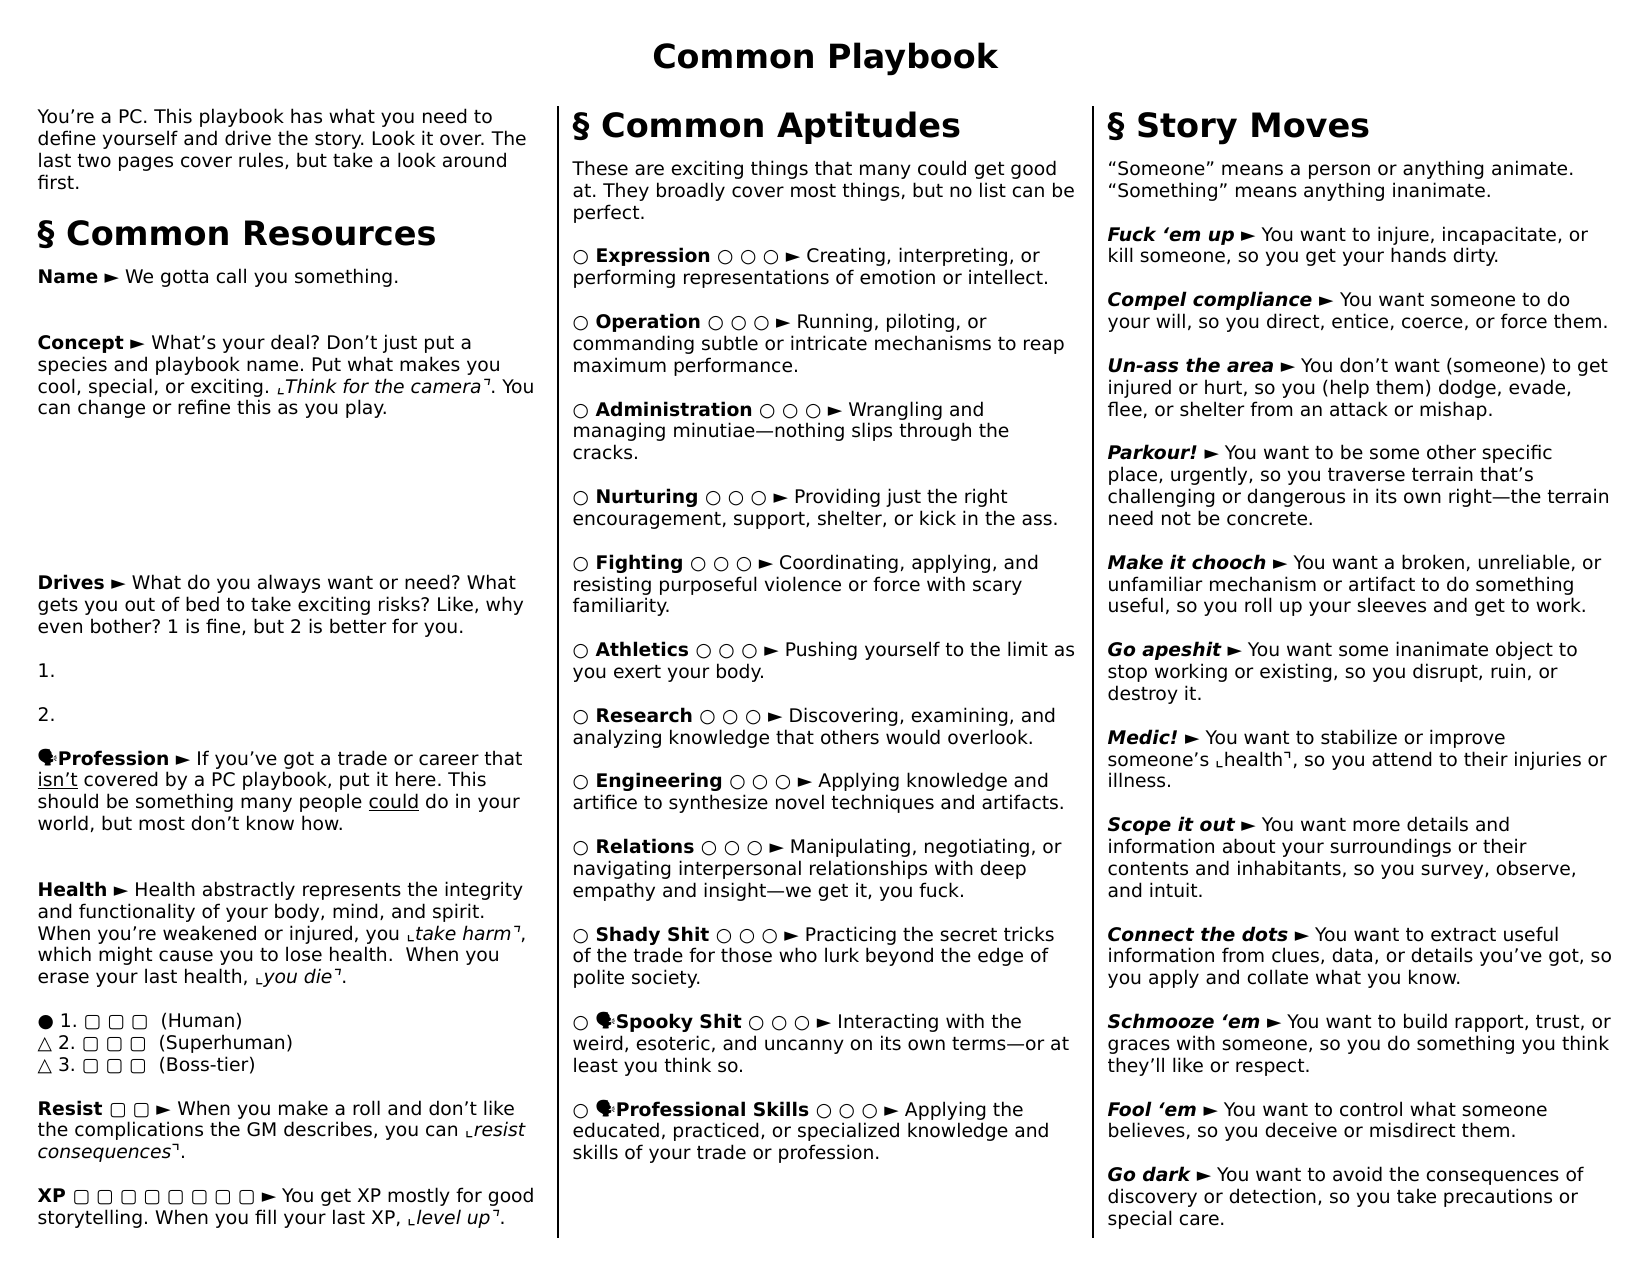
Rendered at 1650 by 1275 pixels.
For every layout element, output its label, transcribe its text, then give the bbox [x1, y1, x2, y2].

text ○ 🗣Spooky Shit ○ ○ ○ ► Interacting with the weird, esoteric, and uncanny on its own terms—or at least you think so. [572, 1011, 1077, 1077]
text △ 2. ▢ ▢ ▢ (Superhuman) [37, 1032, 542, 1054]
text Medic! ► You want to stabilize or improve someone’s ⌞health⌝, so you attend to their injuries or illness. [1107, 727, 1612, 792]
text Resist ▢ ▢ ► When you make a roll and don’t like the complications the GM describes, you can ⌞resist consequences⌝. [37, 1097, 542, 1163]
text ○ Shady Shit ○ ○ ○ ► Practicing the secret tricks of the trade for those who lurk beyond the edge of polite society. [572, 923, 1077, 989]
text Go dark ► You want to avoid the consequences of discovery or detection, so you take precautions or special care. [1107, 1164, 1612, 1230]
text You’re a PC. This playbook has what you need to define yourself and drive the story. Look it over. The last two pages cover rules, but take a look around first. [37, 106, 542, 194]
text Concept ► What’s your deal? Don’t just put a species and playbook name. Put what makes you cool, special, or exciting. ⌞Think for the camera⌝. You can change or refine this as you play. [37, 332, 542, 419]
text ○ 🗣Professional Skills ○ ○ ○ ► Applying the educated, practiced, or specialized knowledge and skills of your trade or profession. [572, 1098, 1077, 1164]
text ○ Relations ○ ○ ○ ► Manipulating, negotiating, or navigating interpersonal relationships with deep empathy and insight—we get it, you fuck. [572, 836, 1077, 902]
text These are exciting things that many could get good at. They broadly cover most things, but no list can be perfect. [572, 158, 1077, 223]
text Un-ass the area ► You don’t want (someone) to get injured or hurt, so you (help them) dodge, evade, flee, or shelter from an attack or mishap. [1107, 355, 1612, 420]
text ○ Athletics ○ ○ ○ ► Pushing yourself to the limit as you exert your body. [572, 639, 1077, 683]
text Connect the dots ► You want to extract useful information from clues, data, or details you’ve got, so you apply and collate what you know. [1107, 923, 1612, 989]
text 🗣Profession ► If you’ve got a trade or career that isn’t covered by a PC playbook, put it here. This should be something many people could do in your world, but most don’t know how. [37, 747, 542, 835]
text Fool ‘em ► You want to control what someone believes, so you deceive or misdirect them. [1107, 1098, 1612, 1142]
text ○ Nurturing ○ ○ ○ ► Providing just the right encouragement, support, shelter, or kick in the ass. [572, 486, 1077, 530]
text ○ Expression ○ ○ ○ ► Creating, interpreting, or performing representations of emotion or intellect. [572, 245, 1077, 289]
text “Someone” means a person or anything animate. “Something” means anything inanimate. [1107, 158, 1612, 202]
text Parkour! ► You want to be some other specific place, urgently, so you traverse terrain that’s challenging or dangerous in its own right—the terrain need not be concrete. [1107, 442, 1612, 530]
text Scope it out ► You want more details and information about your surroundings or their contents and inhabitants, so you survey, observe, and intuit. [1107, 814, 1612, 902]
text XP ▢ ▢ ▢ ▢ ▢ ▢ ▢ ▢ ► You get XP mostly for good storytelling. When you fill your last XP, ⌞level up⌝. [37, 1185, 542, 1229]
text Health ► Health abstractly represents the integrity and functionality of your body, mind, and spirit. When you’re weakened or injured, you ⌞take harm⌝, which might cause you to lose health. When you erase your last health, ⌞you die⌝. [37, 879, 542, 988]
text ○ Fighting ○ ○ ○ ► Coordinating, applying, and resisting purposeful violence or force with scary familiarity. [572, 552, 1077, 617]
text ○ Engineering ○ ○ ○ ► Applying knowledge and artifice to synthesize novel techniques and artifacts. [572, 770, 1077, 814]
text △ 3. ▢ ▢ ▢ (Boss-tier) [37, 1054, 542, 1076]
text Compel compliance ► You want someone to do your will, so you direct, entice, coerce, or force them. [1107, 289, 1612, 333]
text 1. [37, 660, 542, 682]
text 2. [37, 704, 542, 726]
text Name ► We gotta call you something. [37, 266, 542, 288]
text ○ Research ○ ○ ○ ► Discovering, examining, and analyzing knowledge that others would overlook. [572, 705, 1077, 748]
text ○ Operation ○ ○ ○ ► Running, piloting, or commanding subtle or intricate mechanisms to reap maximum performance. [572, 311, 1077, 377]
subtitle § Story Moves [1107, 106, 1612, 145]
text Schmooze ‘em ► You want to build rapport, trust, or graces with someone, so you do something you think they’ll like or respect. [1107, 1011, 1612, 1077]
subtitle § Common Resources [37, 215, 542, 254]
subtitle § Common Aptitudes [572, 106, 1077, 145]
text Fuck ‘em up ► You want to injure, incapacitate, or kill someone, so you get your hands dirty. [1107, 223, 1612, 267]
text Go apeshit ► You want some inanimate object to stop working or existing, so you disrupt, ruin, or destroy it. [1107, 639, 1612, 705]
text Make it chooch ► You want a broken, unreliable, or unfamiliar mechanism or artifact to do something useful, so you roll up your sleeves and get to work. [1107, 552, 1612, 617]
text Drives ► What do you always want or need? What gets you out of bed to take exciting risks? Like, why even bother? 1 is fine, but 2 is better for you. [37, 572, 542, 638]
text ○ Administration ○ ○ ○ ► Wrangling and managing minutiae—nothing slips through the cracks. [572, 398, 1077, 464]
text ● 1. ▢ ▢ ▢ (Human) [37, 1010, 542, 1032]
